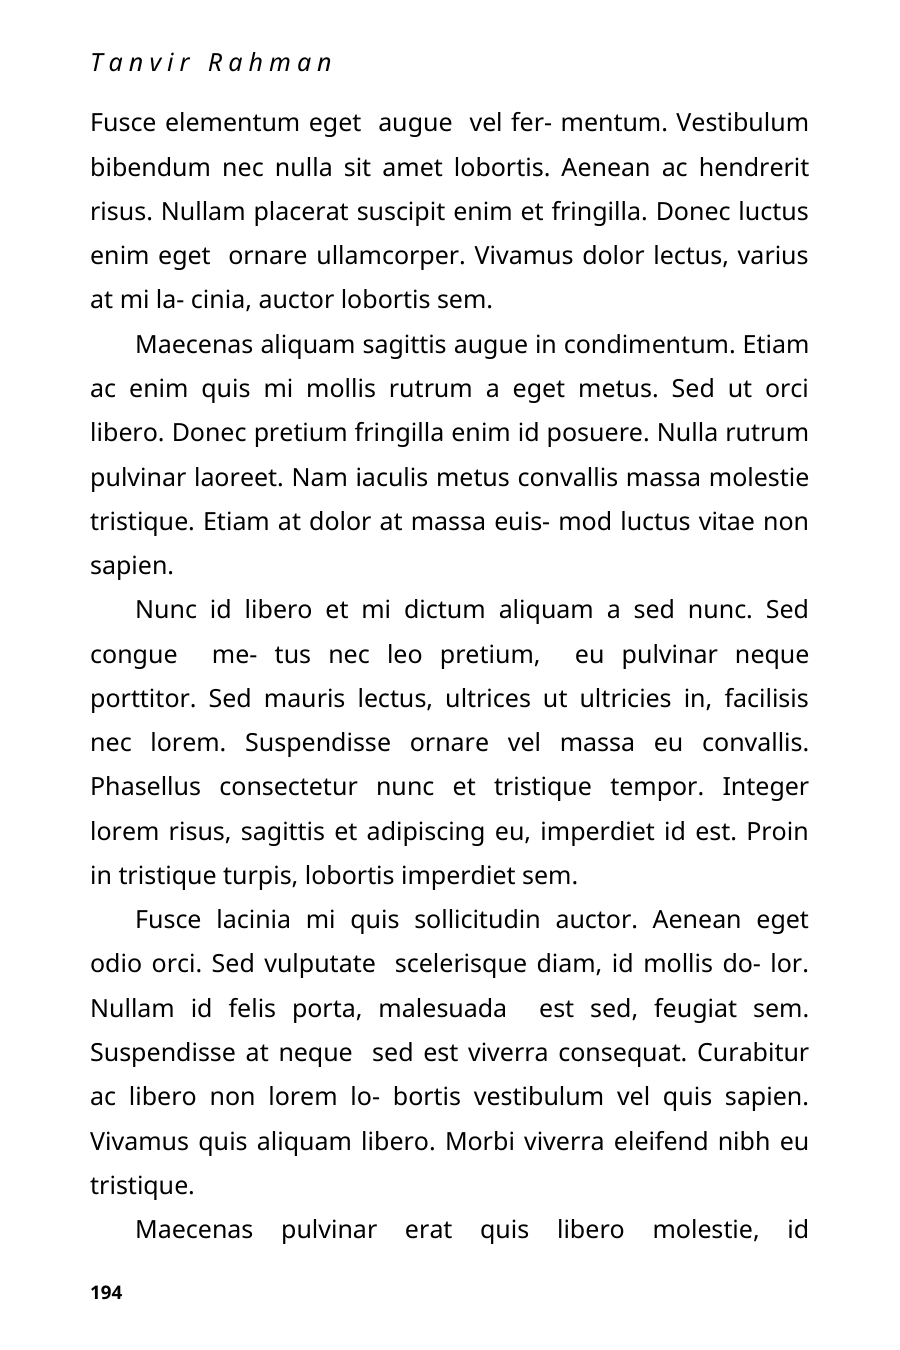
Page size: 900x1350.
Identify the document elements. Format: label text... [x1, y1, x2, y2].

text Fusce elementum eget augue vel fer- mentum. Vestibulum bibendum nec nulla sit amet lobortis. Aenean ac hendrerit risus. Nullam placerat suscipit enim et fringilla. Donec luctus enim eget ornare ullamcorper. Vivamus dolor lectus, varius at mi la- cinia, auctor lobortis sem. [90, 105, 810, 316]
text Maecenas aliquam sagittis augue in condimentum. Etiam ac enim quis mi mollis rutrum a eget metus. Sed ut orci libero. Donec pretium fringilla enim id posuere. Nulla rutrum pulvinar laoreet. Nam iaculis metus convallis massa molestie tristique. Etiam at dolor at massa euis- mod luctus vitae non sapien. [90, 326, 810, 582]
text Fusce lacinia mi quis sollicitudin auctor. Aenean eget odio orci. Sed vulputate scelerisque diam, id mollis do- lor. Nullam id felis porta, malesuada est sed, feugiat sem. Suspendisse at neque sed est viverra consequat. Curabitur ac libero non lorem lo- bortis vestibulum vel quis sapien. Vivamus quis aliquam libero. Morbi viverra eleifend nibh eu tristique. [90, 902, 810, 1202]
text Nunc id libero et mi dictum aliquam a sed nunc. Sed congue me- tus nec leo pretium, eu pulvinar neque porttitor. Sed mauris lectus, ultrices ut ultricies in, facilisis nec lorem. Suspendisse ornare vel massa eu convallis. Phasellus consectetur nunc et tristique tempor. Integer lorem risus, sagittis et adipiscing eu, imperdiet id est. Proin in tristique turpis, lobortis imperdiet sem. [90, 592, 810, 892]
text Maecenas pulvinar erat quis libero molestie, id [90, 1212, 810, 1246]
